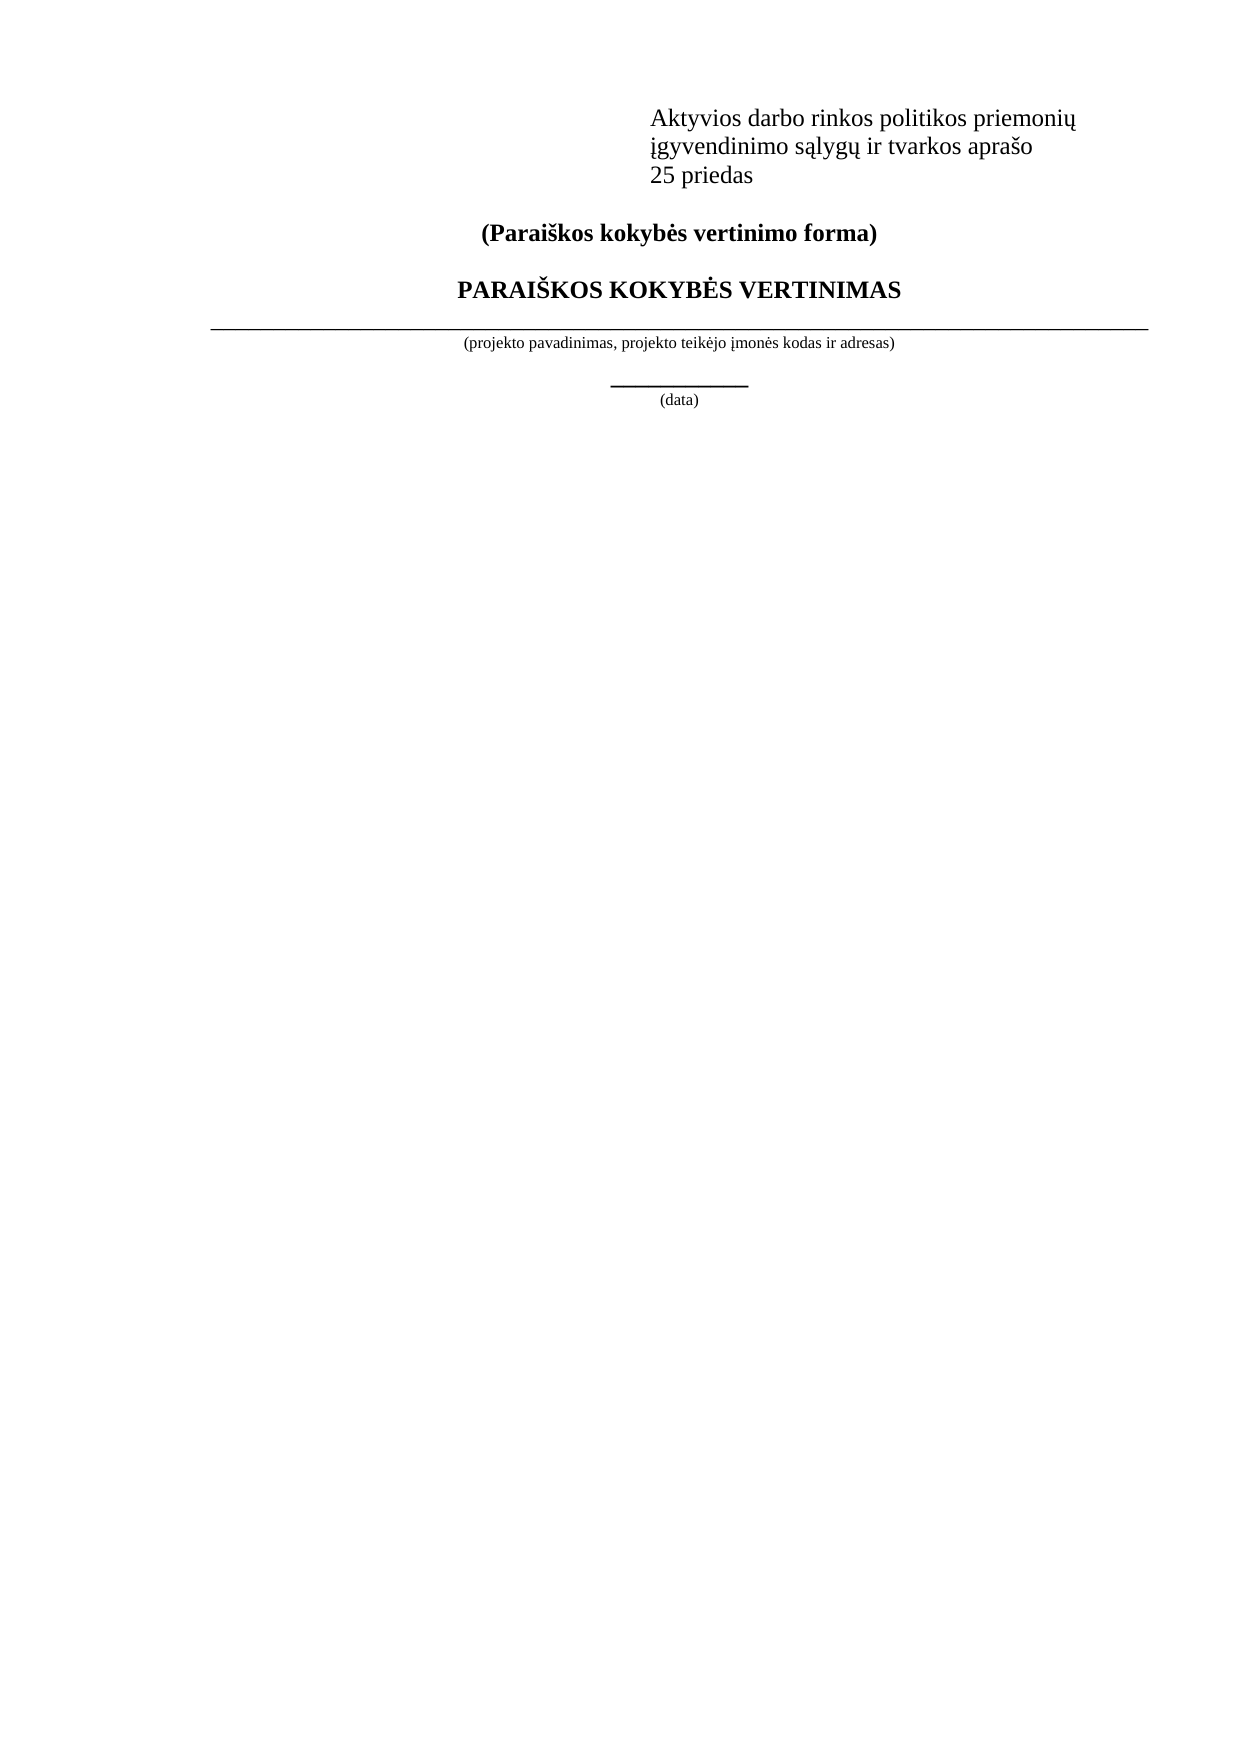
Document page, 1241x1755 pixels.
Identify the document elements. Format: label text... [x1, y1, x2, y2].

text Aktyvios darbo rinkos politikos priemonių [514, 103, 1181, 131]
text įgyvendinimo sąlygų ir tvarkos aprašo [650, 131, 1181, 160]
text ___________ [177, 361, 1181, 390]
text (projekto pavadinimas, projekto teikėjo įmonės kodas ir adresas) [177, 333, 1181, 361]
text (data) [177, 390, 1181, 419]
text 25 priedas [650, 160, 1181, 189]
text (Paraiškos kokybės vertinimo forma) [177, 218, 1181, 246]
text ___________________________________________________________________________ [177, 304, 1181, 333]
text PARAIŠKOS KOKYBĖS VERTINIMAS [177, 275, 1181, 304]
